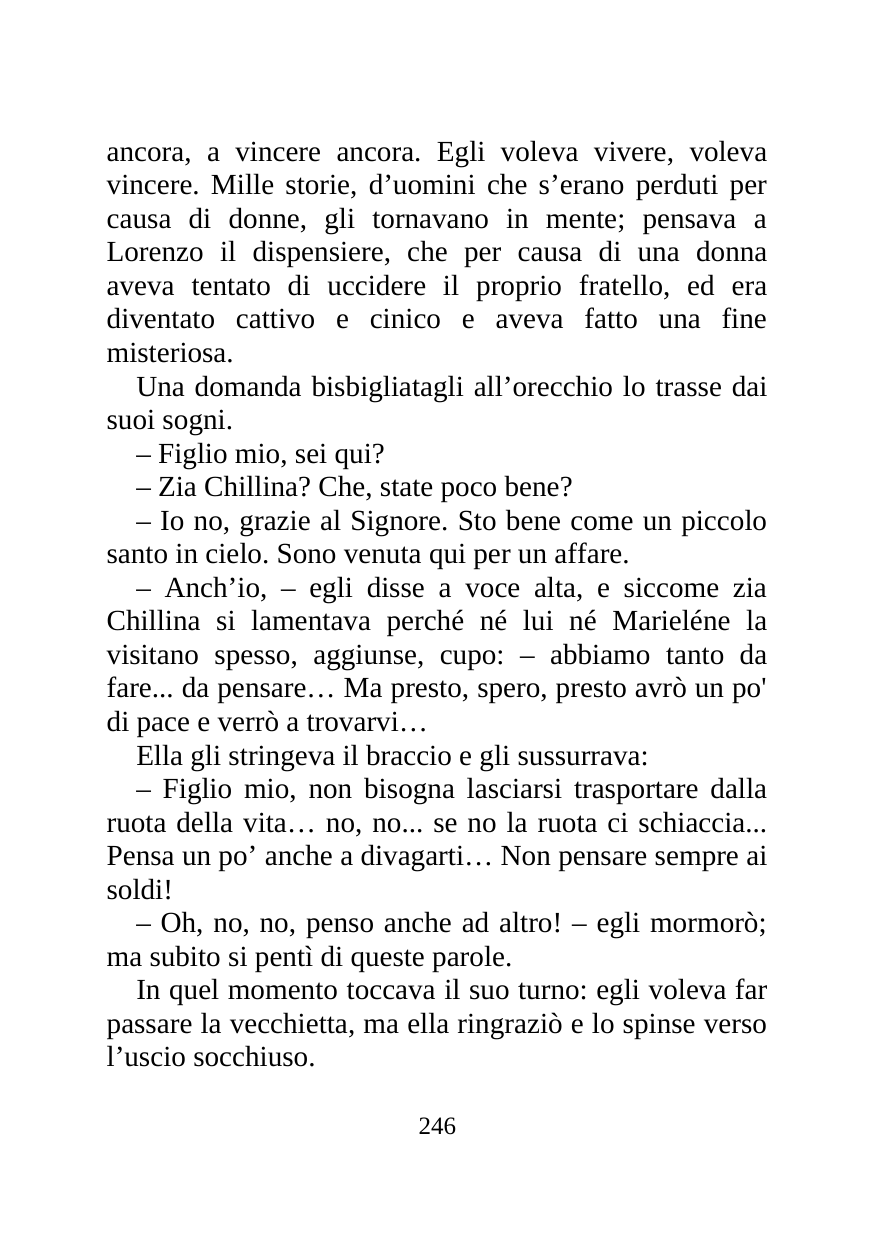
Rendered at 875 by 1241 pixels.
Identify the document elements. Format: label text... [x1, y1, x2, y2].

text – Figlio mio, non bisogna lasciarsi trasportare dalla ruota della vita… no, no... se no la ruota ci schiaccia... Pensa un po’ anche a divagarti… Non pensare sempre ai soldi! [106, 771, 768, 905]
text – Figlio mio, sei qui? [106, 436, 768, 469]
text – Anch’io, – egli disse a voce alta, e siccome zia Chillina si lamentava perché né lui né Marieléne la visitano spesso, aggiunse, cupo: – abbiamo tanto da fare... da pensare… Ma presto, spero, presto avrò un po' di pace e verrò a trovarvi… [106, 570, 768, 738]
text – Zia Chillina? Che, state poco bene? [106, 469, 768, 503]
text In quel momento toccava il suo turno: egli voleva far passare la vecchietta, ma ella ringraziò e lo spinse verso l’uscio socchiuso. [106, 972, 768, 1073]
text Una domanda bisbigliatagli all’orecchio lo trasse dai suoi sogni. [106, 369, 768, 436]
text – Oh, no, no, penso anche ad altro! – egli mormorò; ma subito si pentì di queste parole. [106, 905, 768, 972]
text – Io no, grazie al Signore. Sto bene come un piccolo santo in cielo. Sono venuta qui per un affare. [106, 503, 768, 570]
text ancora, a vincere ancora. Egli voleva vivere, voleva vincere. Mille storie, d’uomini che s’erano perduti per causa di donne, gli tornavano in mente; pensava a Lorenzo il dispensiere, che per causa di una donna aveva tentato di uccidere il proprio fratello, ed era diventato cattivo e cinico e aveva fatto una fine misteriosa. [106, 134, 768, 369]
text Ella gli stringeva il braccio e gli sussurrava: [106, 738, 768, 771]
